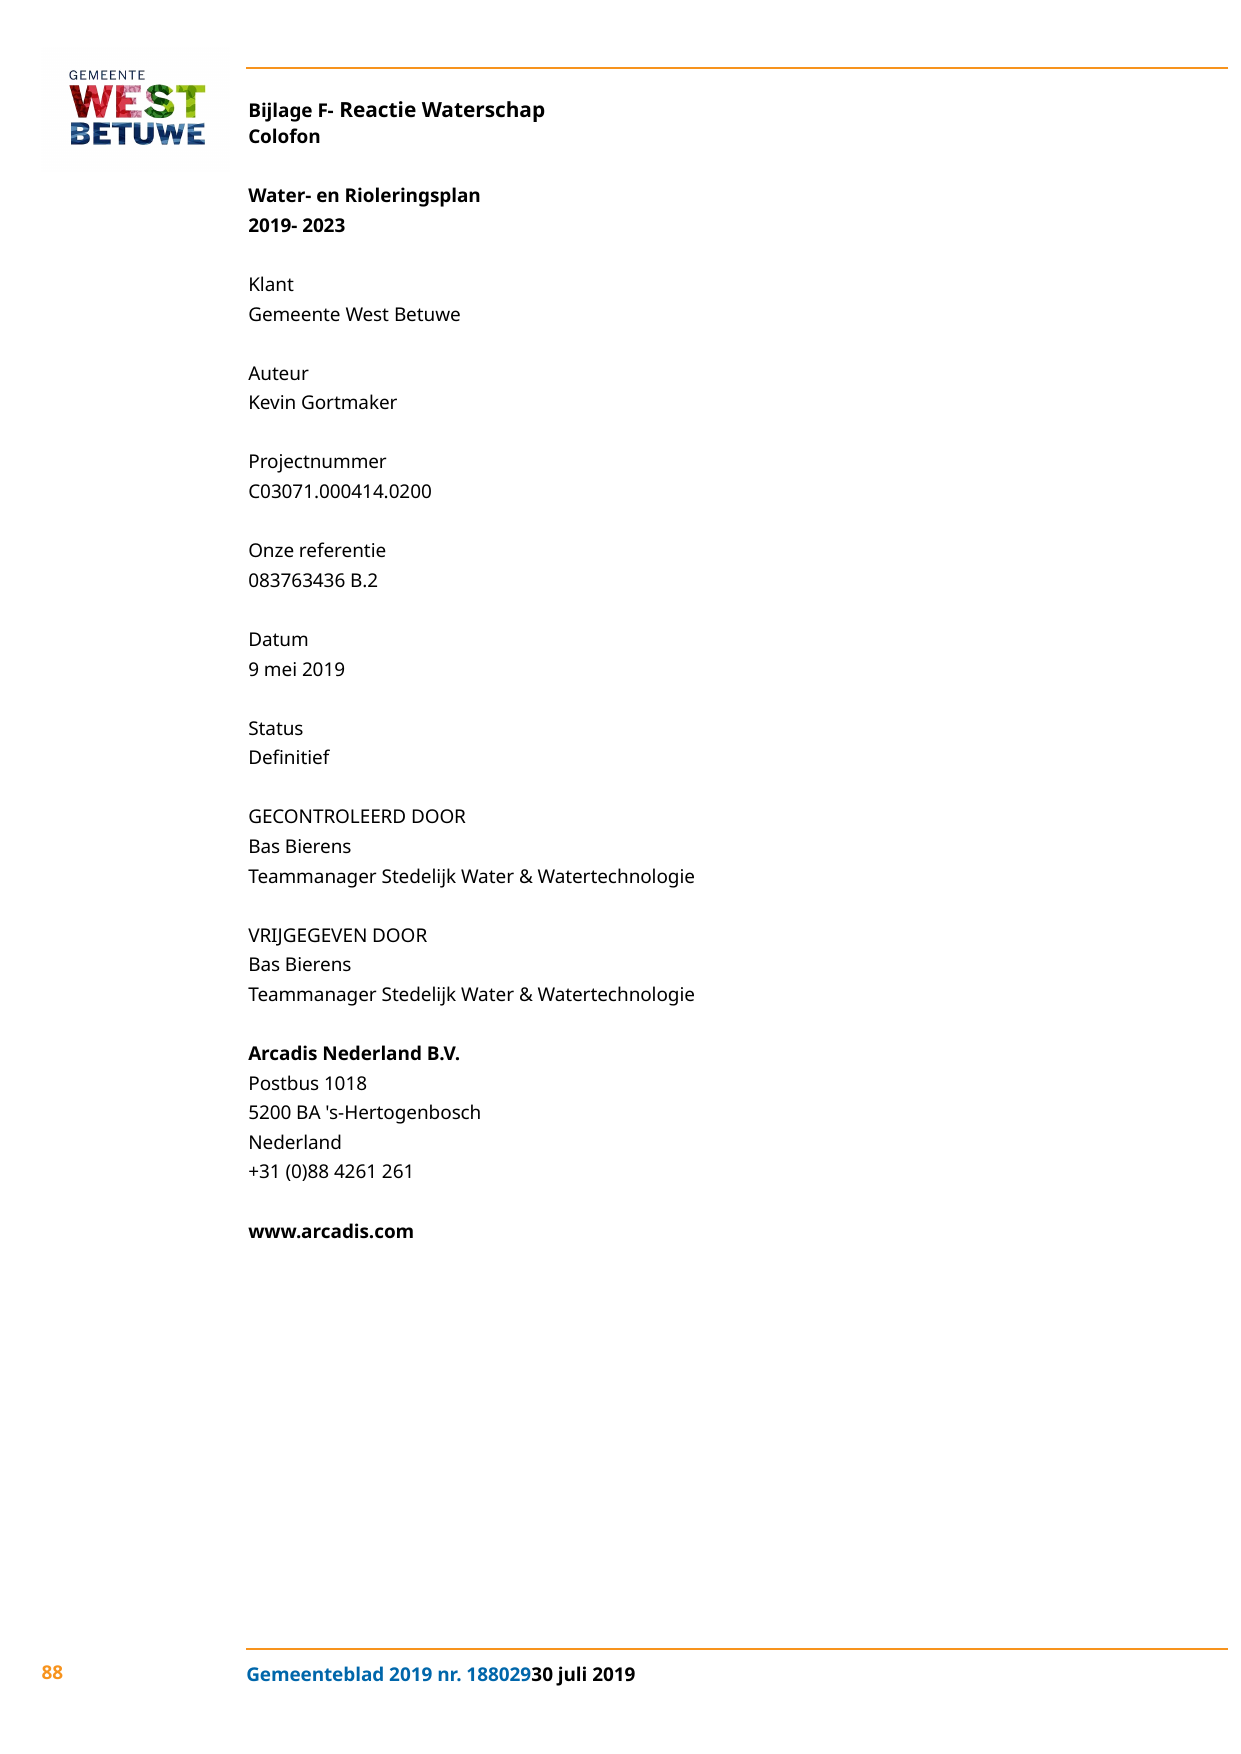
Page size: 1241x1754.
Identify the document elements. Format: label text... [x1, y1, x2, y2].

text 2019- 2023 [248, 212, 1152, 238]
picture [41, 47, 231, 172]
text Nederland [248, 1129, 1152, 1155]
text Definitief [248, 744, 1152, 770]
text Status [248, 715, 1152, 741]
text Datum [248, 626, 1152, 652]
text VRIJGEGEVEN DOOR [248, 922, 1152, 948]
text Water- en Rioleringsplan [248, 182, 1152, 208]
text C03071.000414.0200 [248, 478, 1152, 504]
text Teammanager Stedelijk Water & Watertechnologie [248, 981, 1152, 1007]
text 083763436 B.2 [248, 567, 1152, 593]
text Klant [248, 271, 1152, 297]
text Colofon [248, 123, 1152, 149]
text Bas Bierens [248, 952, 1152, 977]
text Gemeente West Betuwe [248, 301, 1152, 327]
text Onze referentie [248, 537, 1152, 563]
text Postbus 1018 [248, 1070, 1152, 1096]
text Projectnummer [248, 449, 1152, 474]
text www.arcadis.com [248, 1218, 1152, 1244]
text Bijlage F- Reactie Waterschap [248, 95, 1152, 123]
text Teammanager Stedelijk Water & Watertechnologie [248, 863, 1152, 889]
text GECONTROLEERD DOOR [248, 804, 1152, 829]
text 5200 BA 's-Hertogenbosch [248, 1099, 1152, 1125]
text 9 mei 2019 [248, 656, 1152, 682]
text Arcadis Nederland B.V. [248, 1040, 1152, 1066]
text +31 (0)88 4261 261 [248, 1159, 1152, 1184]
text Auteur [248, 360, 1152, 386]
text Bas Bierens [248, 833, 1152, 859]
text Kevin Gortmaker [248, 389, 1152, 415]
